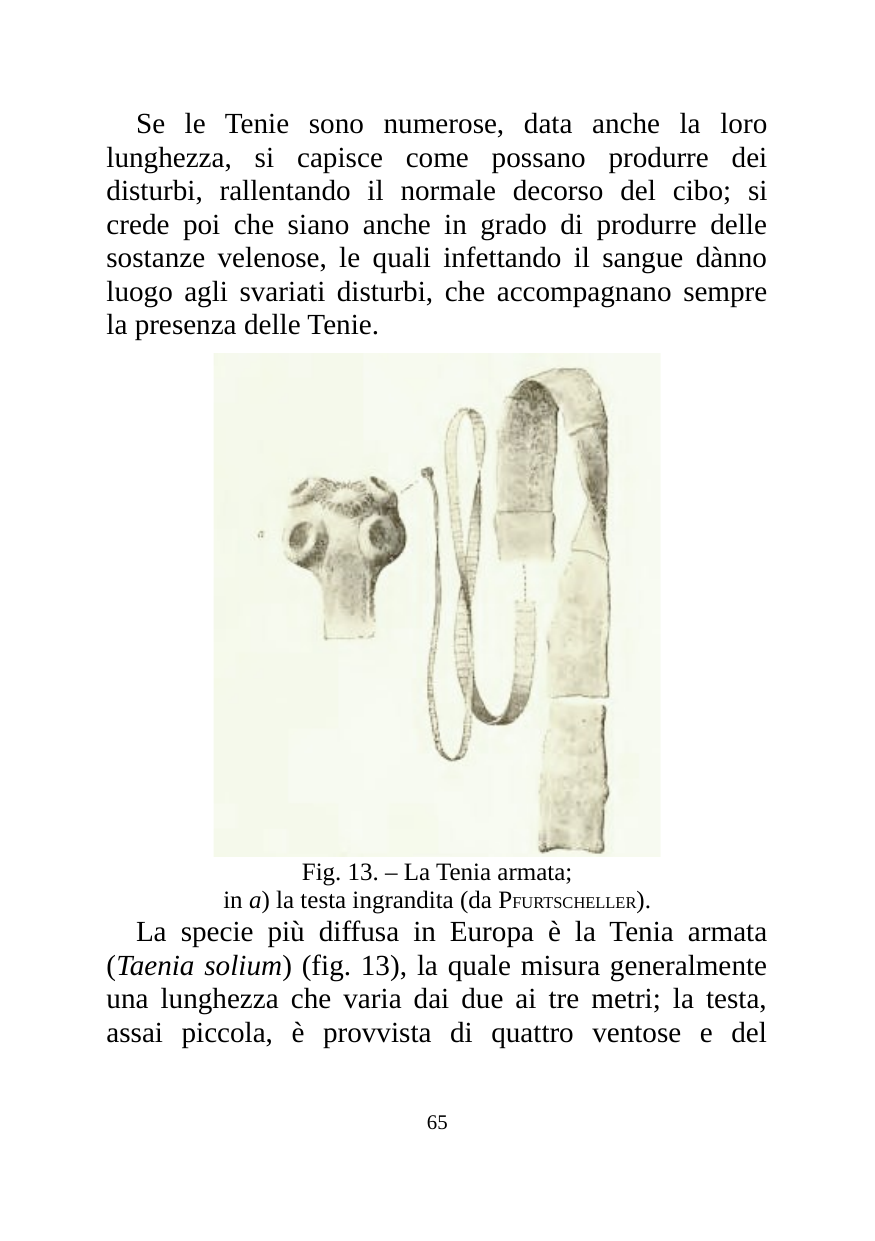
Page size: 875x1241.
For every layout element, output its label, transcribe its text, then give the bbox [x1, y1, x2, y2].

text La specie più diffusa in Europa è la Tenia armata (Taenia solium) (fig. 13), la quale misura generalmente una lunghezza che varia dai due ai tre metri; la testa, assai piccola, è provvista di quattro ventose e del [106, 341, 768, 1048]
picture [213, 353, 661, 857]
text Se le Tenie sono numerose, data anche la loro lunghezza, si capisce come possano produrre dei disturbi, rallentando il normale decorso del cibo; si crede poi che siano anche in grado di produrre delle sostanze velenose, le quali infettando il sangue dànno luogo agli svariati disturbi, che accompagnano sempre la presenza delle Tenie. [106, 106, 768, 341]
text Fig. 13. – La Tenia armata; in a) la testa ingrandita (da Pfurtscheller). [213, 857, 660, 914]
